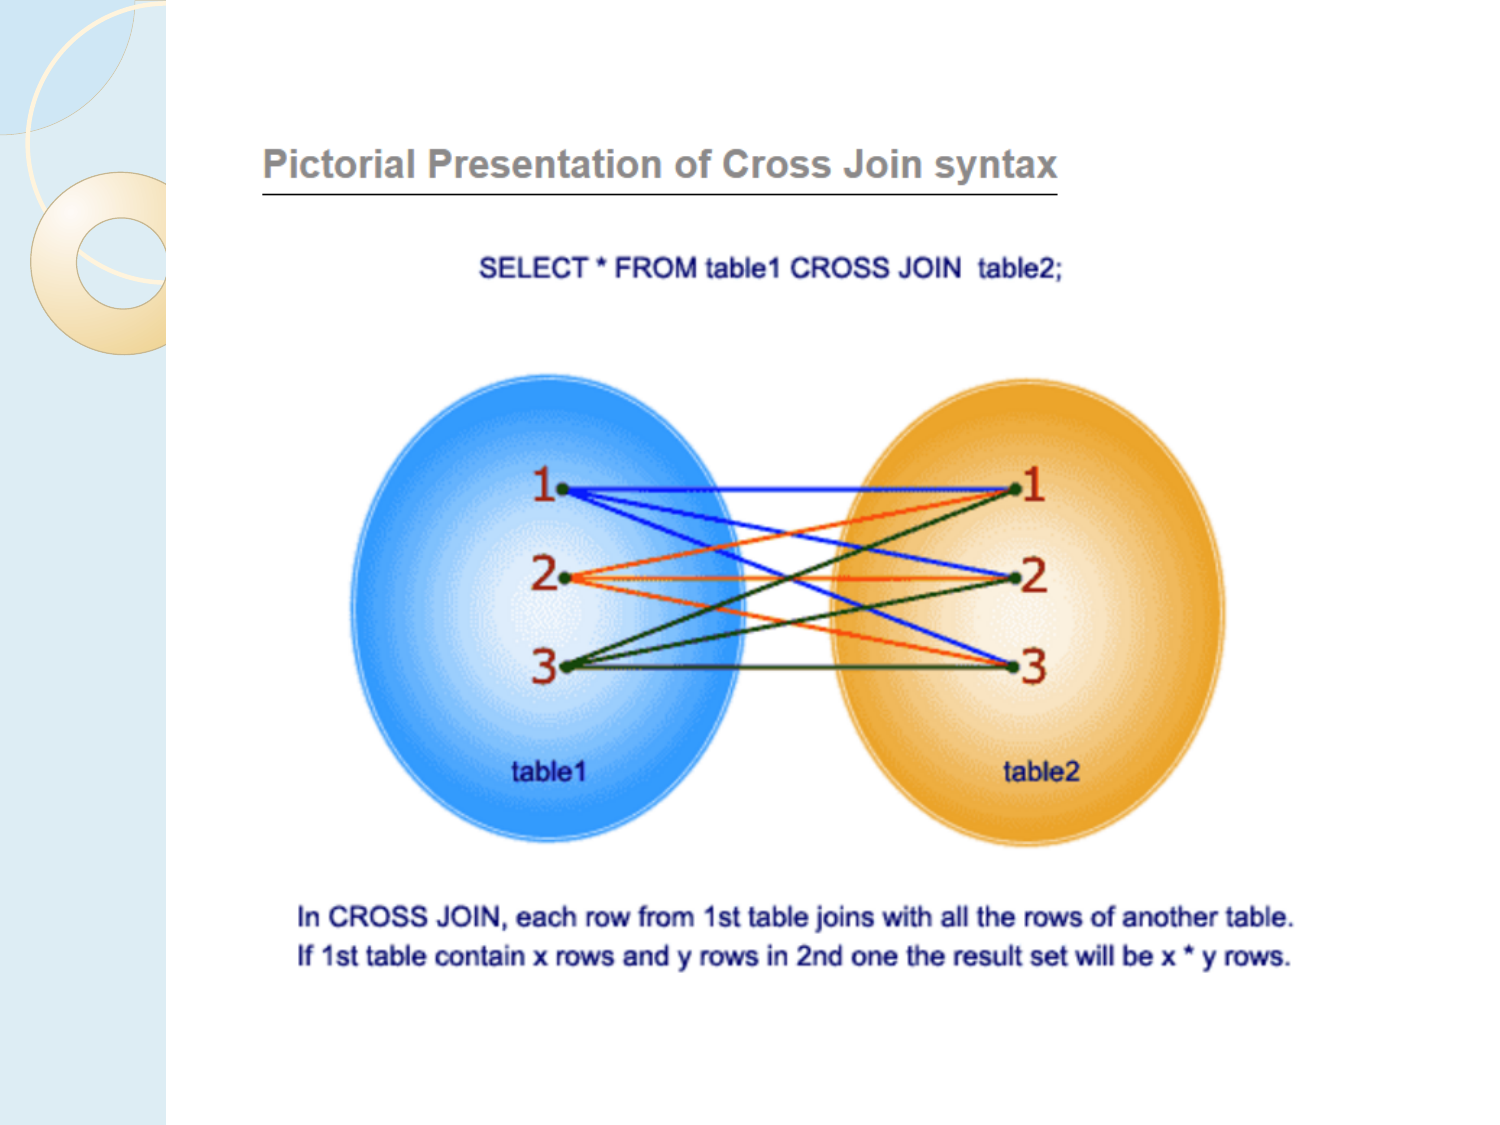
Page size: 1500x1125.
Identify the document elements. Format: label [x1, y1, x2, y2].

picture [235, 142, 1347, 1025]
